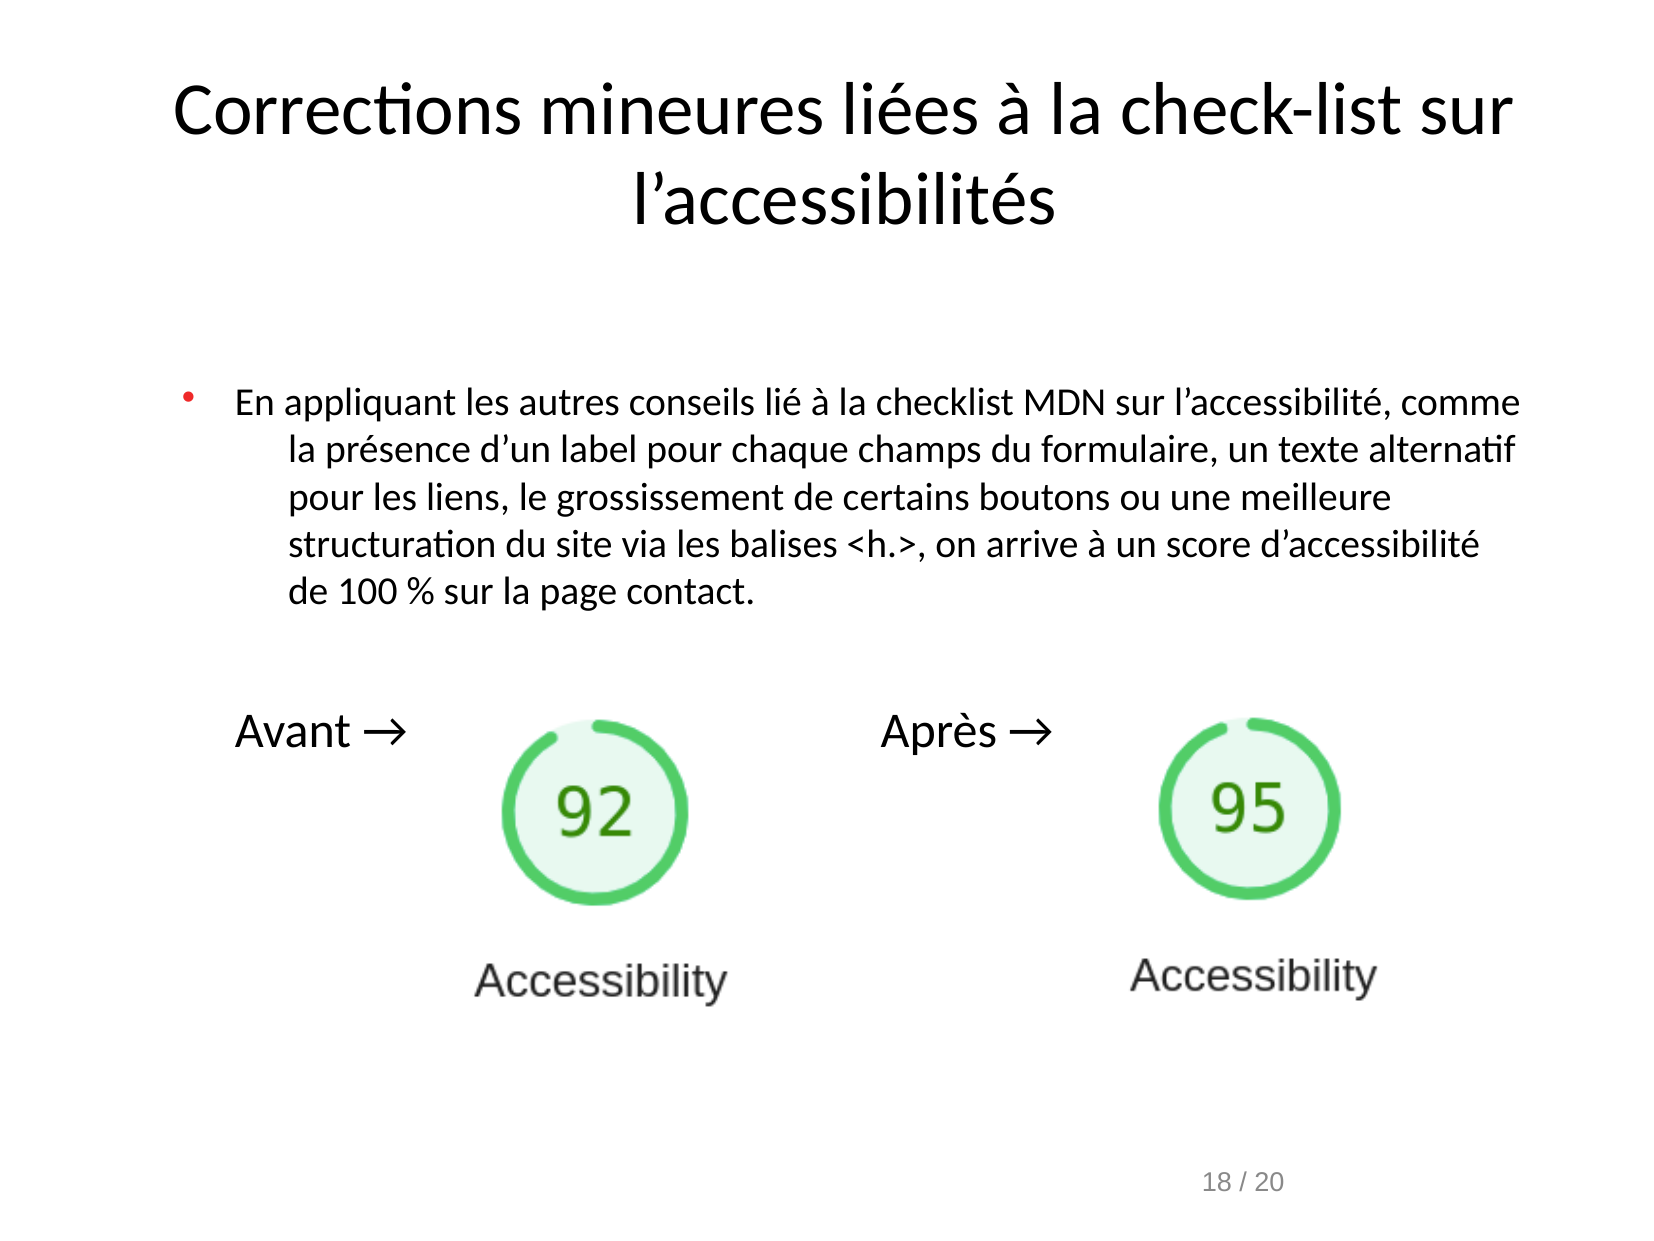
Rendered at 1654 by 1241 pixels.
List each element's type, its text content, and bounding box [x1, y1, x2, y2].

picture [1110, 705, 1400, 1016]
text_box <numéro> / 20 [1185, 1149, 1572, 1216]
title Corrections mineures liées à la check-list sur l’accessibilités [118, 0, 1571, 314]
picture [448, 699, 745, 1028]
list En appliquant les autres conseils lié à la checklist MDN sur l’accessibilité, comme la présence d’un label pour chaque champs du formulaire, un texte alternatif pour les liens, le grossissement de certains boutons ou une meilleure structuration du site via les balises <h.>, on arrive à un score d’accessibilité de 100 % sur la page contact. Avant → Après → [129, 367, 1548, 1087]
